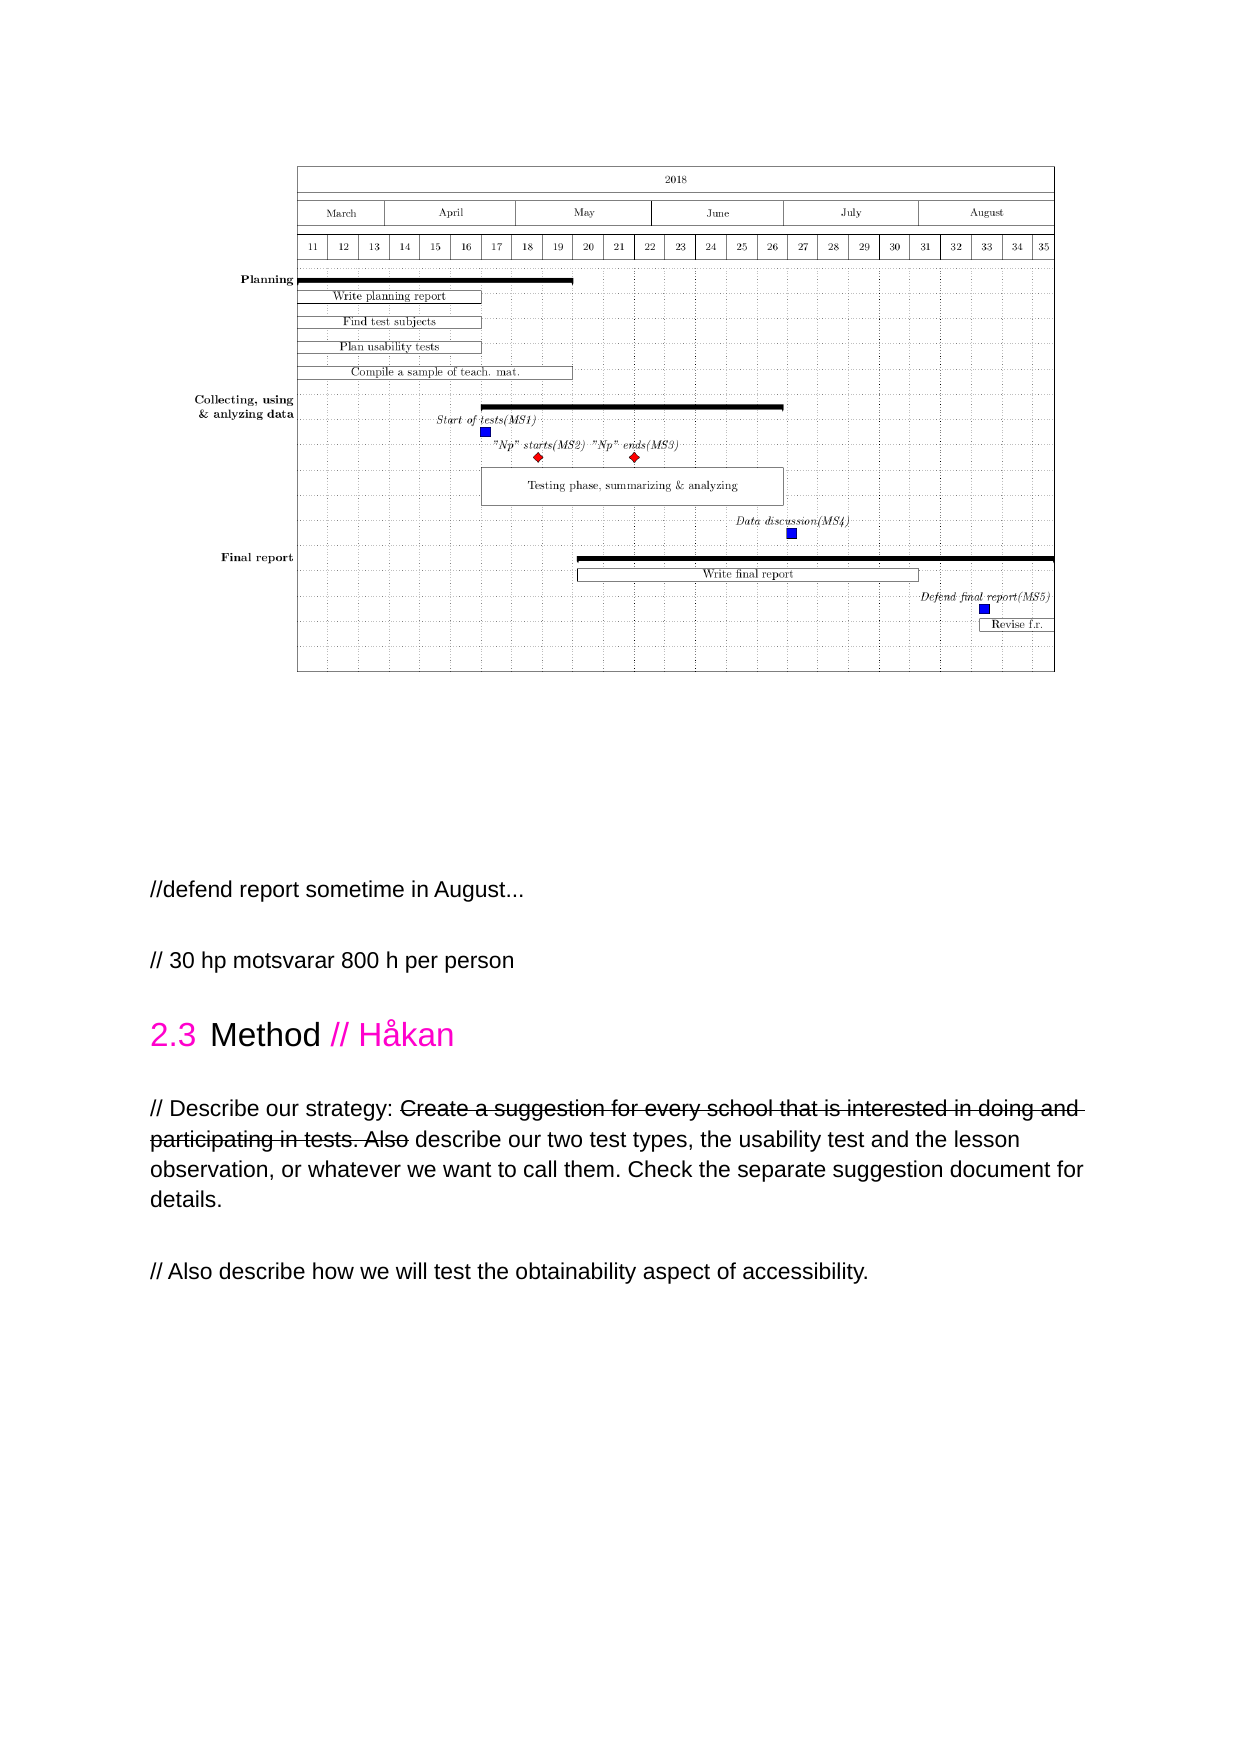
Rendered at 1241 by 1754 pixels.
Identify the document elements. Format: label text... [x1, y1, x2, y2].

text //defend report sometime in August... [150, 872, 1090, 902]
text // 30 hp motsvarar 800 h per person [150, 947, 1090, 974]
subtitle Method // Håkan [150, 1015, 1090, 1054]
text // Also describe how we will test the obtainability aspect of accessibility. [150, 1258, 1090, 1284]
picture [150, 146, 1091, 872]
text // Describe our strategy: Create a suggestion for every school that is interested in doing and participating in tests. Also describe our two test types, the usability test and the lesson observation, or whatever we want to call them. Check the separate suggestion document for details. [150, 1095, 1090, 1212]
